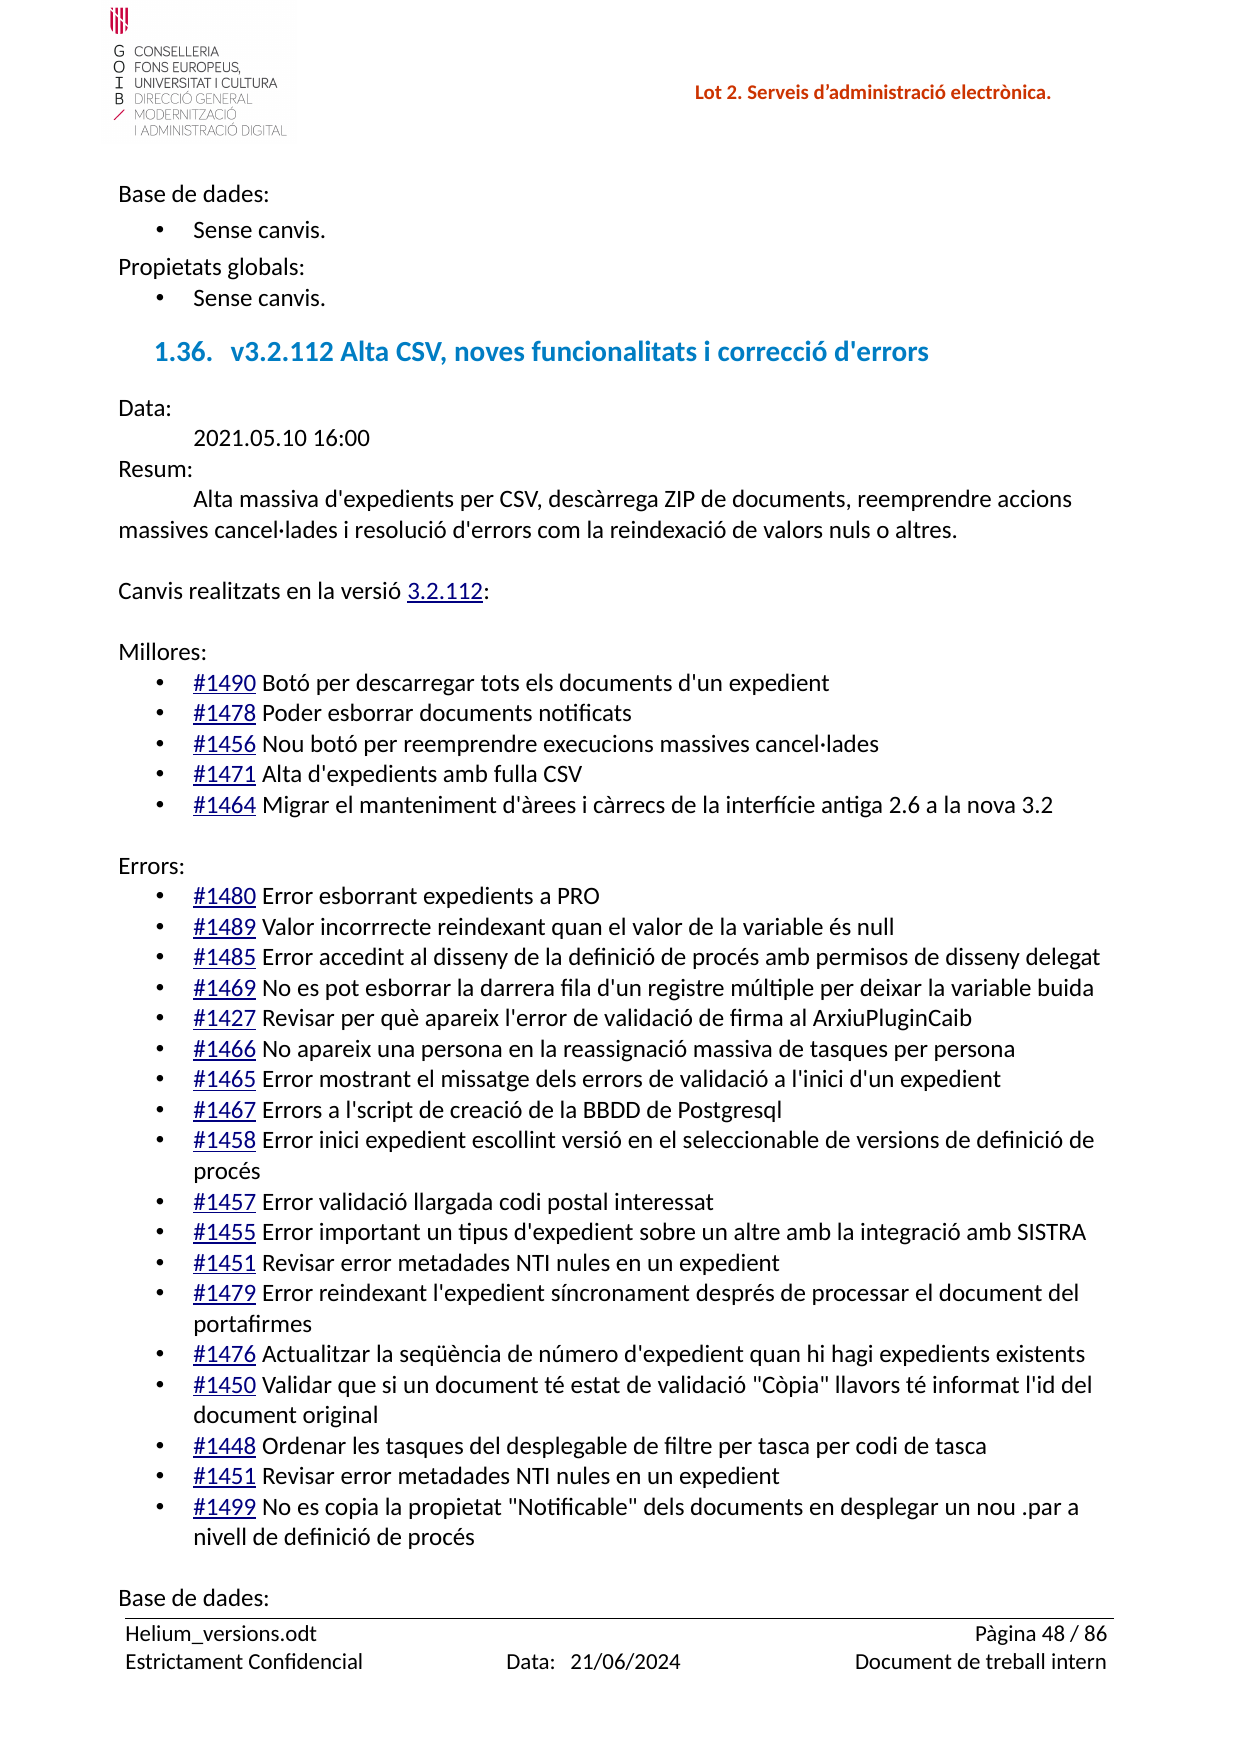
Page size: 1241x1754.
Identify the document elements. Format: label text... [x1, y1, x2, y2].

list #1448 Ordenar les tasques del desplegable de filtre per tasca per codi de tasca [156, 1430, 1122, 1460]
text Base de dades: [118, 1582, 1122, 1613]
list #1485 Error accedint al disseny de la definició de procés amb permisos de disseny delegat [156, 941, 1122, 972]
text Data: [118, 392, 1122, 423]
list Sense canvis. [156, 215, 1122, 245]
text Errors: [118, 850, 1122, 880]
text Propietats globals: [118, 251, 1122, 282]
list #1455 Error important un tipus d'expedient sobre un altre amb la integració amb SISTRA [156, 1216, 1122, 1247]
list #1467 Errors a l'script de creació de la BBDD de Postgresql [156, 1094, 1122, 1124]
subtitle v3.2.112 Alta CSV, noves funcionalitats i correcció d'errors [153, 333, 1122, 368]
list #1450 Validar que si un document té estat de validació "Còpia" llavors té informat l'id del document original [156, 1369, 1122, 1430]
picture [100, 0, 297, 144]
list #1476 Actualitzar la seqüència de número d'expedient quan hi hagi expedients existents [156, 1338, 1122, 1369]
list #1464 Migrar el manteniment d'àrees i càrrecs de la interfície antiga 2.6 a la nova 3.2 [156, 789, 1122, 819]
list #1480 Error esborrant expedients a PRO [156, 880, 1122, 911]
list #1471 Alta d'expedients amb fulla CSV [156, 758, 1122, 789]
list #1465 Error mostrant el missatge dels errors de validació a l'inici d'un expedient [156, 1063, 1122, 1094]
list #1458 Error inici expedient escollint versió en el seleccionable de versions de definició de procés [156, 1124, 1122, 1186]
text Resum: [118, 453, 1122, 484]
list #1479 Error reindexant l'expedient síncronament després de processar el document del portafirmes [156, 1277, 1122, 1338]
list #1427 Revisar per què apareix l'error de validació de firma al ArxiuPluginCaib [156, 1002, 1122, 1033]
list #1489 Valor incorrrecte reindexant quan el valor de la variable és null [156, 911, 1122, 941]
list #1451 Revisar error metadades NTI nules en un expedient [156, 1247, 1122, 1277]
list #1469 No es pot esborrar la darrera fila d'un registre múltiple per deixar la variable buida [156, 972, 1122, 1002]
list #1457 Error validació llargada codi postal interessat [156, 1186, 1122, 1216]
list #1451 Revisar error metadades NTI nules en un expedient [156, 1460, 1122, 1491]
list #1456 Nou botó per reemprendre execucions massives cancel·lades [156, 728, 1122, 758]
list #1490 Botó per descarregar tots els documents d'un expedient [156, 667, 1122, 697]
list #1478 Poder esborrar documents notificats [156, 697, 1122, 728]
list #1499 No es copia la propietat "Notificable" dels documents en desplegar un nou .par a nivell de definició de procés [156, 1491, 1122, 1552]
text Millores: [118, 636, 1122, 667]
text Base de dades: [118, 178, 1122, 209]
list #1466 No apareix una persona en la reassignació massiva de tasques per persona [156, 1033, 1122, 1063]
text Alta massiva d'expedients per CSV, descàrrega ZIP de documents, reemprendre accions massives cancel·lades i resolució d'errors com la reindexació de valors nuls o altres. [118, 484, 1122, 545]
list Sense canvis. [156, 282, 1122, 312]
text Canvis realitzats en la versió 3.2.112: [118, 575, 1122, 606]
text 2021.05.10 16:00 [118, 423, 1122, 453]
